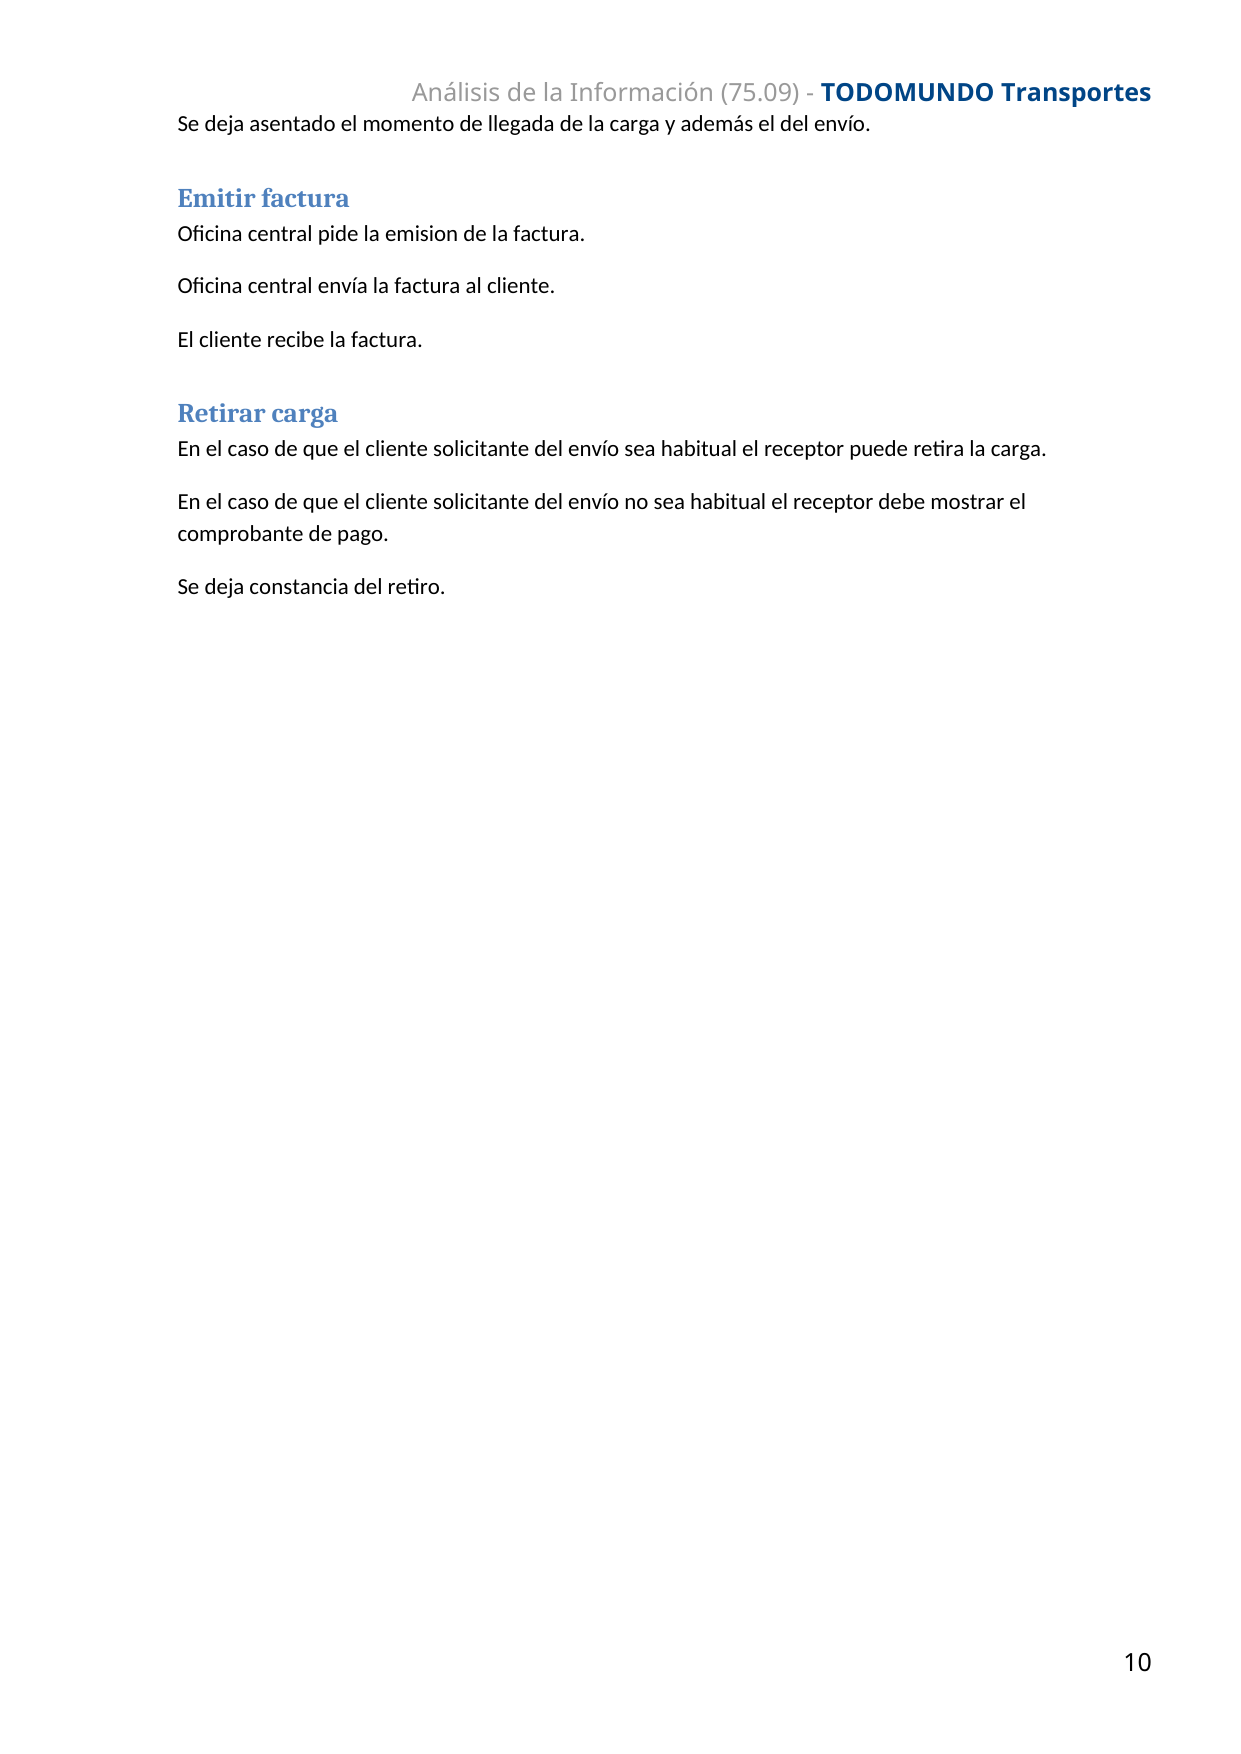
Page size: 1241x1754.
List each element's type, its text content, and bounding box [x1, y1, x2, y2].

subtitle Emitir factura [177, 183, 1152, 214]
text En el caso de que el cliente solicitante del envío no sea habitual el receptor debe mostrar el comprobante de pago. [177, 487, 1152, 547]
subtitle Retirar carga [177, 398, 1152, 430]
text Oficina central pide la emision de la factura. [177, 219, 1152, 247]
text El cliente recibe la factura. [177, 325, 1152, 353]
text Se deja asentado el momento de llegada de la carga y además el del envío. [177, 109, 1152, 137]
text Se deja constancia del retiro. [177, 572, 1152, 601]
text Oficina central envía la factura al cliente. [177, 272, 1152, 300]
text En el caso de que el cliente solicitante del envío sea habitual el receptor puede retira la carga. [177, 434, 1152, 462]
